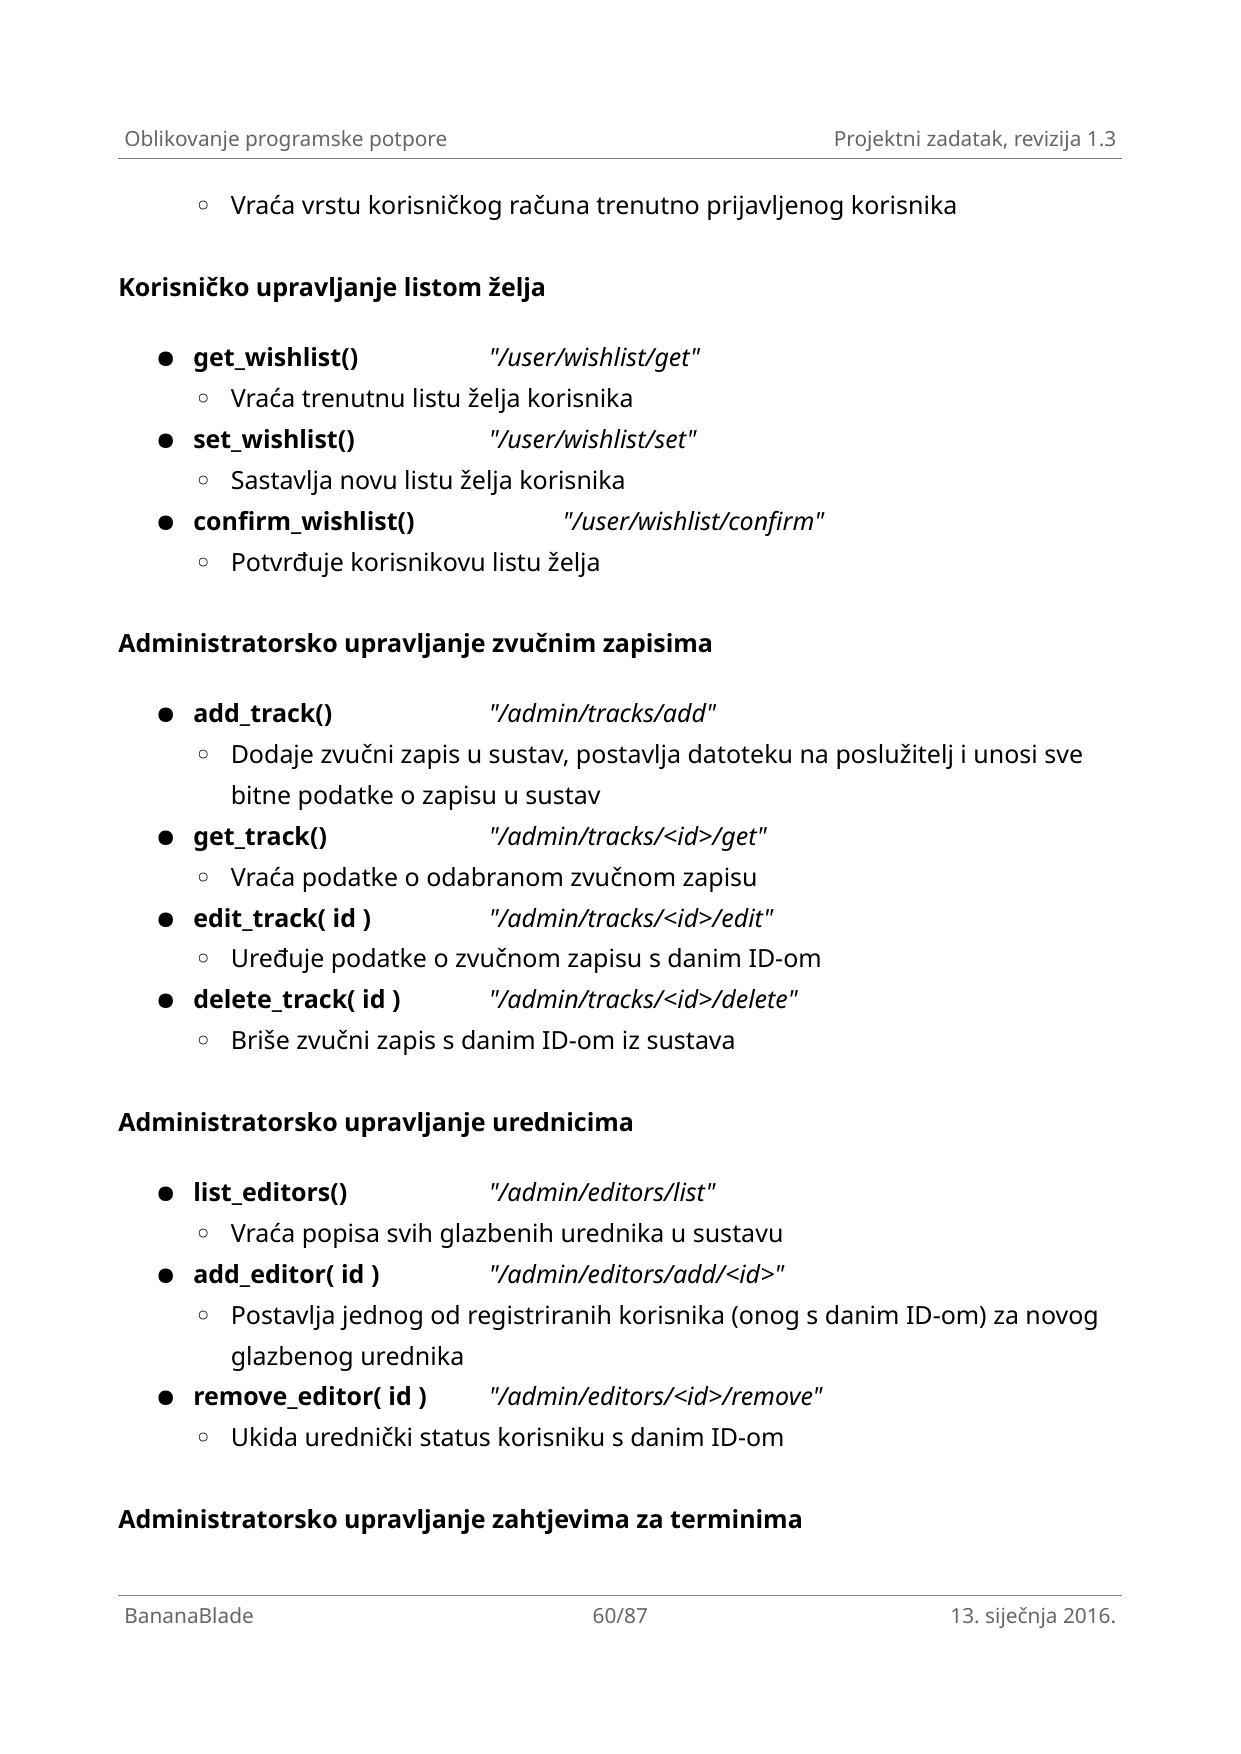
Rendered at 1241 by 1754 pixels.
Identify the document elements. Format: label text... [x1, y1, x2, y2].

list Postavlja jednog od registriranih korisnika (onog s danim ID-om) za novog glazbenog urednika [193, 1297, 1122, 1372]
text Korisničko upravljanje listom želja [118, 270, 1122, 304]
list Dodaje zvučni zapis u sustav, postavlja datoteku na poslužitelj i unosi sve bitne podatke o zapisu u sustav [193, 737, 1122, 812]
list Briše zvučni zapis s danim ID-om iz sustava [193, 1023, 1122, 1057]
list list_editors() "/admin/editors/list" [156, 1175, 1122, 1209]
list set_wishlist() "/user/wishlist/set" [156, 422, 1122, 456]
list Vraća popisa svih glazbenih urednika u sustavu [193, 1216, 1122, 1250]
list Vraća trenutnu listu želja korisnika [193, 381, 1122, 415]
list add_editor( id ) "/admin/editors/add/<id>" [156, 1256, 1122, 1291]
list Vraća podatke o odabranom zvučnom zapisu [193, 859, 1122, 893]
list Sastavlja novu listu želja korisnika [193, 462, 1122, 497]
list Potvrđuje korisnikovu listu želja [193, 544, 1122, 578]
list get_wishlist() "/user/wishlist/get" [156, 340, 1122, 374]
text Administratorsko upravljanje urednicima [118, 1104, 1122, 1138]
list delete_track( id ) "/admin/tracks/<id>/delete" [156, 982, 1122, 1016]
list get_track() "/admin/tracks/<id>/get" [156, 819, 1122, 853]
list Ukida urednički status korisniku s danim ID-om [193, 1420, 1122, 1454]
list add_track() "/admin/tracks/add" [156, 696, 1122, 730]
text Administratorsko upravljanje zvučnim zapisima [118, 626, 1122, 660]
list Vraća vrstu korisničkog računa trenutno prijavljenog korisnika [193, 188, 1122, 222]
list remove_editor( id ) "/admin/editors/<id>/remove" [156, 1379, 1122, 1413]
text Administratorsko upravljanje zahtjevima za terminima [118, 1501, 1122, 1536]
list confirm_wishlist() "/user/wishlist/confirm" [156, 503, 1122, 537]
list Uređuje podatke o zvučnom zapisu s danim ID-om [193, 941, 1122, 975]
list edit_track( id ) "/admin/tracks/<id>/edit" [156, 900, 1122, 934]
